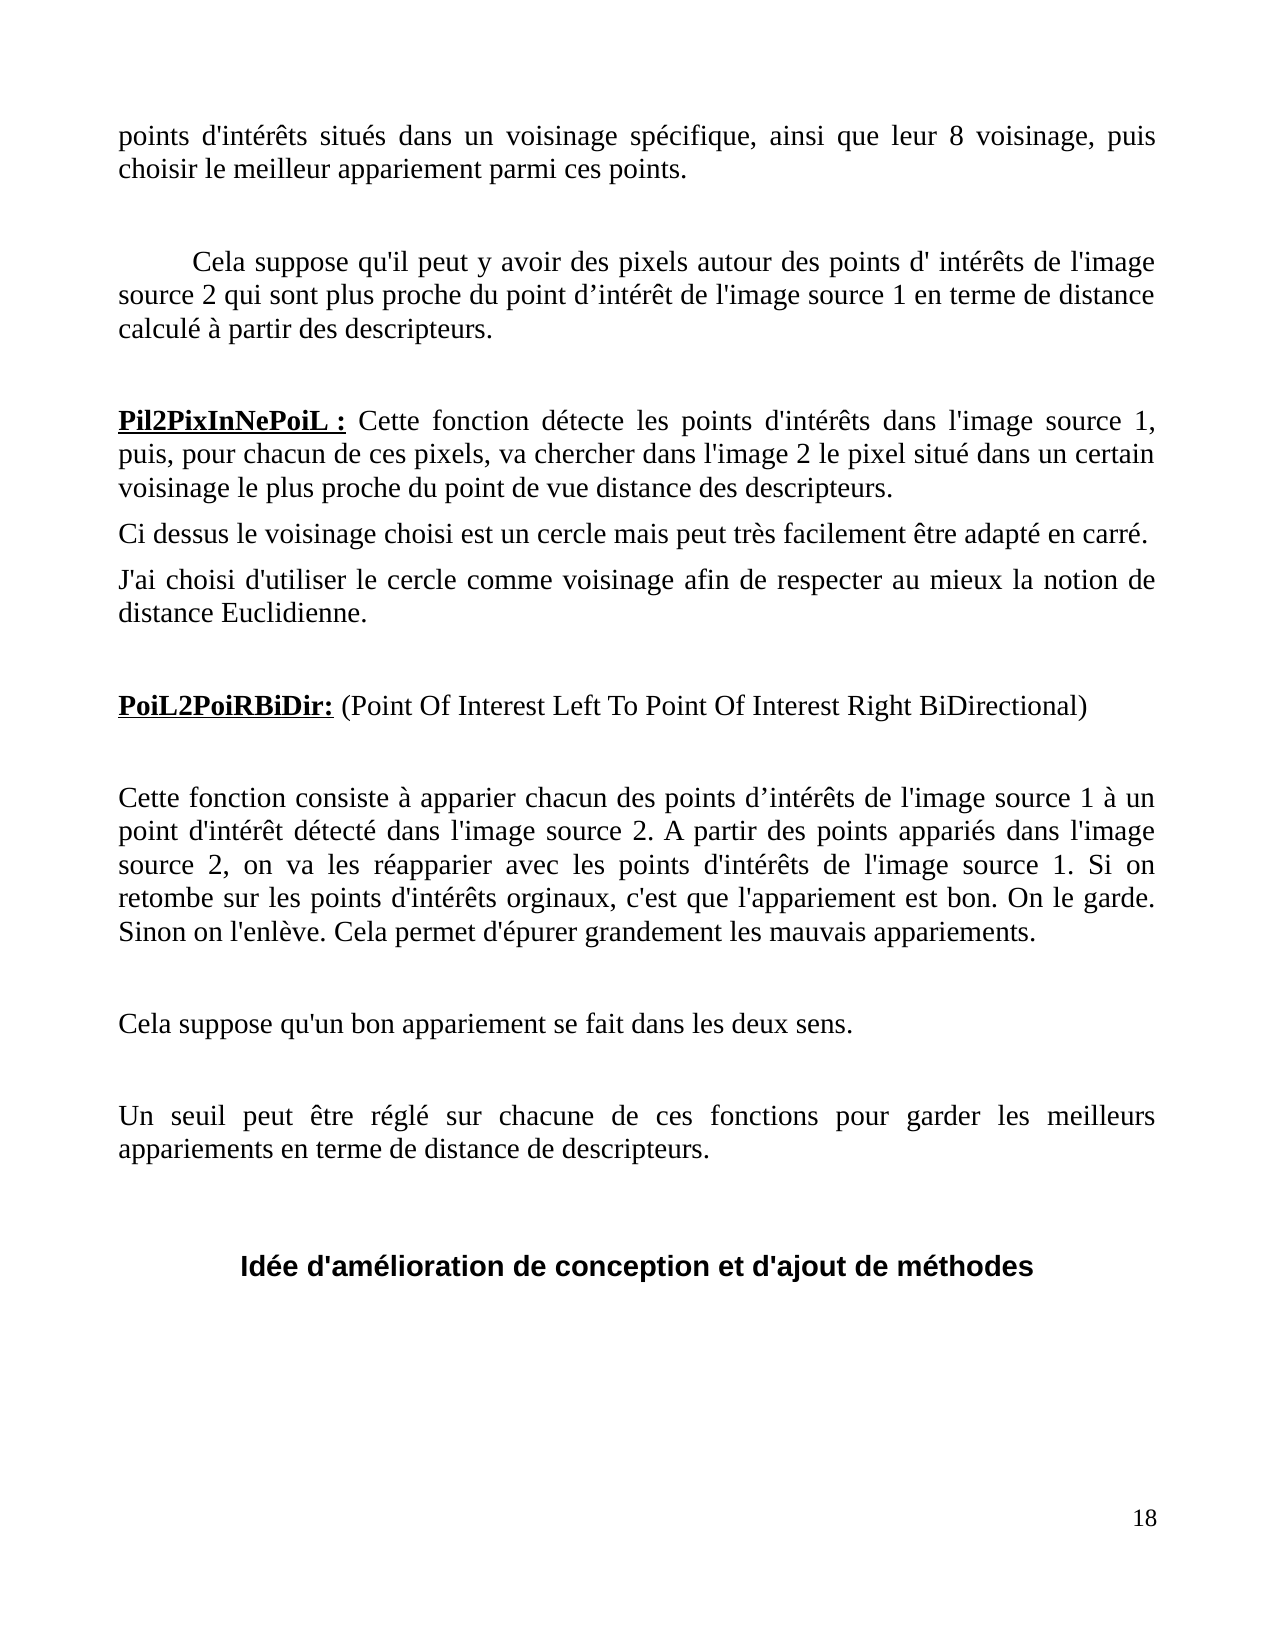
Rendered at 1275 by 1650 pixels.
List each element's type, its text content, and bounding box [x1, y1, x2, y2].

text points d'intérêts situés dans un voisinage spécifique, ainsi que leur 8 voisinage, puis choisir le meilleur appariement parmi ces points. [118, 118, 1157, 185]
subtitle Idée d'amélioration de conception et d'ajout de méthodes [118, 1249, 1157, 1282]
text PoiL2PoiRBiDir: (Point Of Interest Left To Point Of Interest Right BiDirectional) [118, 688, 1157, 721]
text Cela suppose qu'un bon appariement se fait dans les deux sens. [118, 1006, 1157, 1039]
text J'ai choisi d'utiliser le cercle comme voisinage afin de respecter au mieux la notion de distance Euclidienne. [118, 562, 1157, 629]
text Cela suppose qu'il peut y avoir des pixels autour des points d' intérêts de l'image source 2 qui sont plus proche du point d’intérêt de l'image source 1 en terme de distance calculé à partir des descripteurs. [118, 244, 1157, 344]
text Cette fonction consiste à apparier chacun des points d’intérêts de l'image source 1 à un point d'intérêt détecté dans l'image source 2. A partir des points appariés dans l'image source 2, on va les réapparier avec les points d'intérêts de l'image source 1. Si on retombe sur les points d'intérêts orginaux, c'est que l'appariement est bon. On le garde. Sinon on l'enlève. Cela permet d'épurer grandement les mauvais appariements. [118, 780, 1157, 947]
text Ci dessus le voisinage choisi est un cercle mais peut très facilement être adapté en carré. [118, 516, 1157, 549]
text Un seuil peut être réglé sur chacune de ces fonctions pour garder les meilleurs appariements en terme de distance de descripteurs. [118, 1098, 1157, 1165]
text Pil2PixInNePoiL : Cette fonction détecte les points d'intérêts dans l'image source 1, puis, pour chacun de ces pixels, va chercher dans l'image 2 le pixel situé dans un certain voisinage le plus proche du point de vue distance des descripteurs. [118, 403, 1157, 503]
